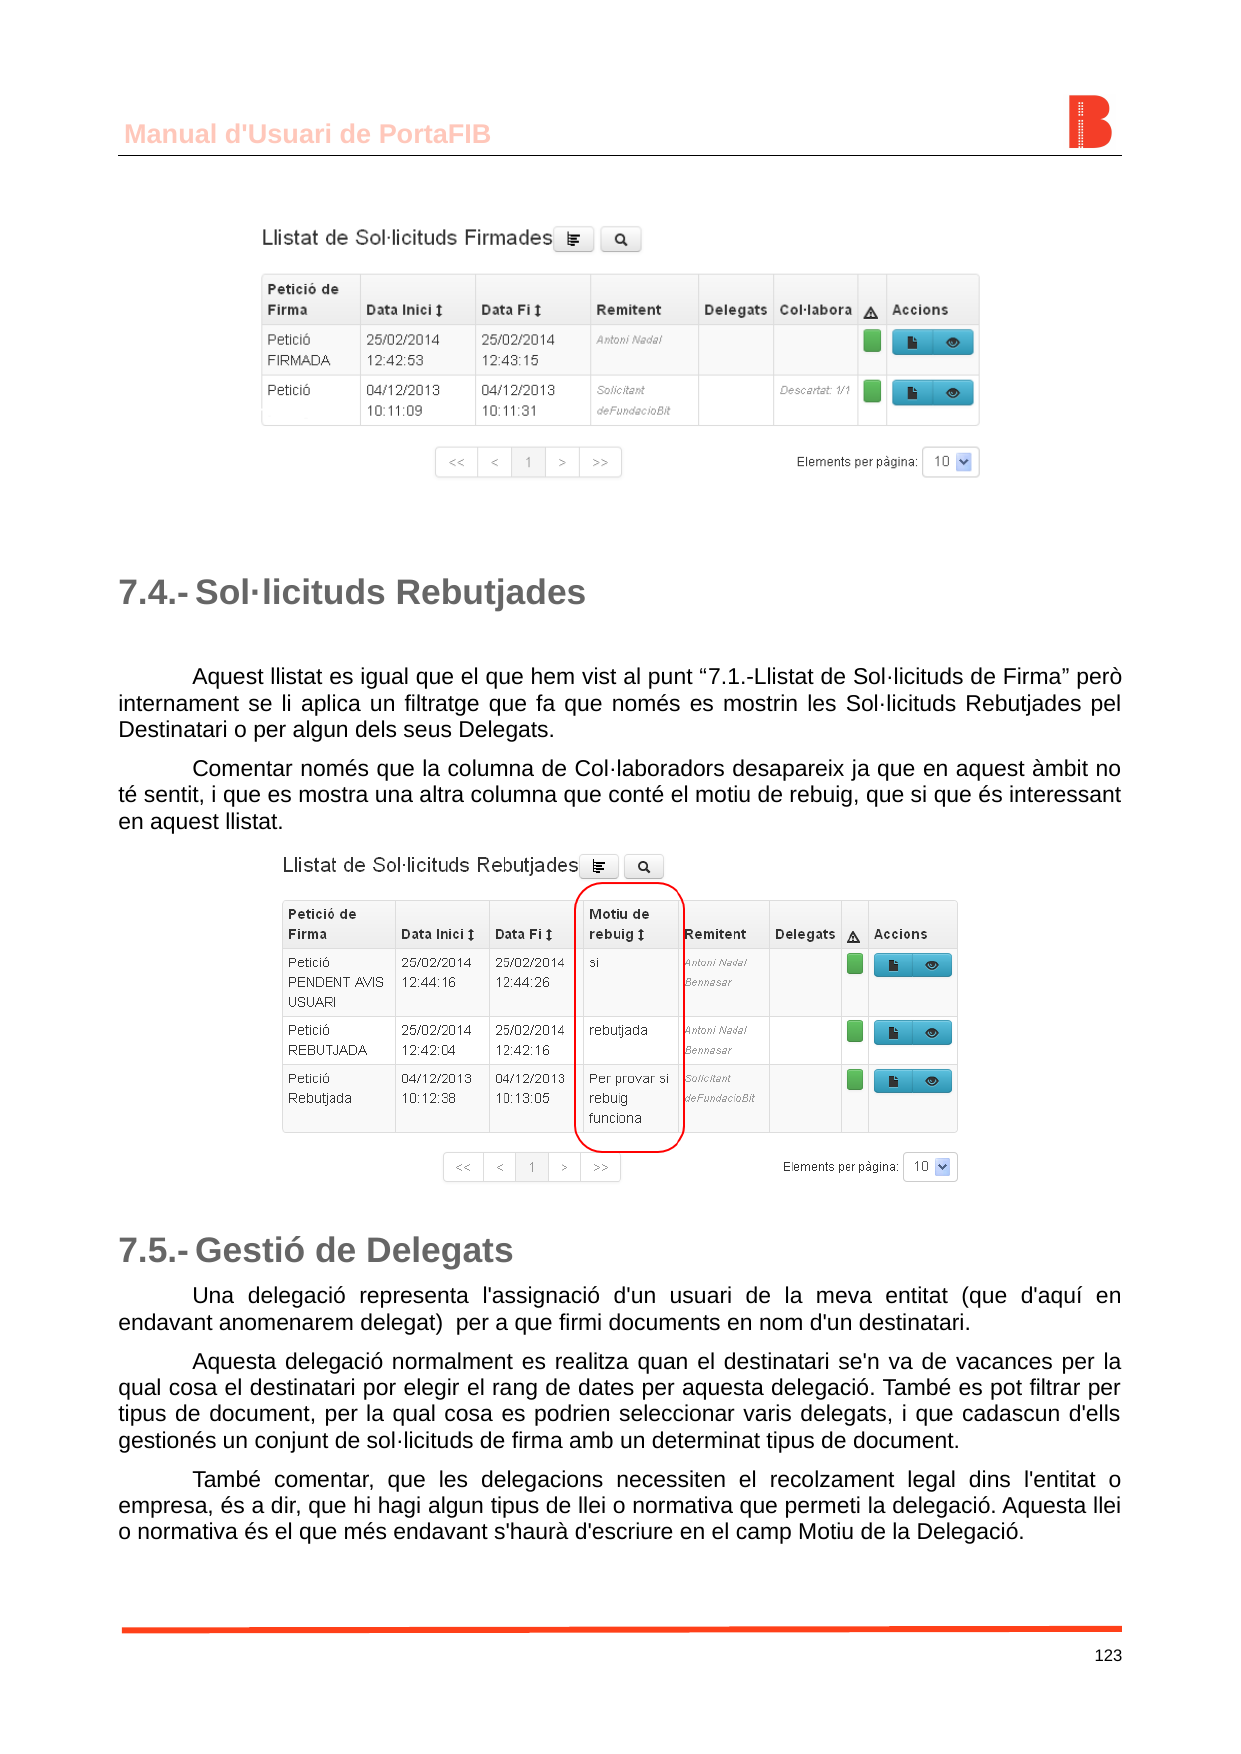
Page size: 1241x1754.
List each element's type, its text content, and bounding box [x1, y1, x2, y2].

text Aquest llistat es igual que el que hem vist al punt “7.1.-Llistat de Sol·licituds de Firma” però internament se li aplica un filtratge que fa que només es mostrin les Sol·licituds Rebutjades pel Destinatari o per algun dels seus Delegats. [118, 663, 1122, 742]
text Comentar només que la columna de Col·laboradors desapareix ja que en aquest àmbit no té sentit, i que es mostra una altra columna que conté el motiu de rebuig, que si que és interessant en aquest llistat. [118, 755, 1122, 834]
picture [276, 846, 965, 1192]
text Una delegació representa l'assignació d'un usuari de la meva entitat (que d'aquí en endavant anomenarem delegat) per a que firmi documents en nom d'un destinatari. [118, 1282, 1122, 1335]
text Aquesta delegació normalment es realitza quan el destinatari se'n va de vacances per la qual cosa el destinatari por elegir el rang de dates per aquesta delegació. També es pot filtrar per tipus de document, per la qual cosa es podrien seleccionar varis delegats, i que cadascun d'ells gestionés un conjunt de sol·licituds de firma amb un determinat tipus de document. [118, 1348, 1122, 1453]
subtitle Sol·licituds Rebutjades [118, 571, 1122, 612]
text També comentar, que les delegacions necessiten el recolzament legal dins l'entitat o empresa, és a dir, que hi hagi algun tipus de llei o normativa que permeti la delegació. Aquesta llei o normativa és el que més endavant s'haurà d'escriure en el camp Motiu de la Delegació. [118, 1466, 1122, 1544]
picture [1063, 94, 1117, 150]
subtitle Gestió de Delegats [118, 1229, 1122, 1270]
picture [250, 215, 990, 495]
